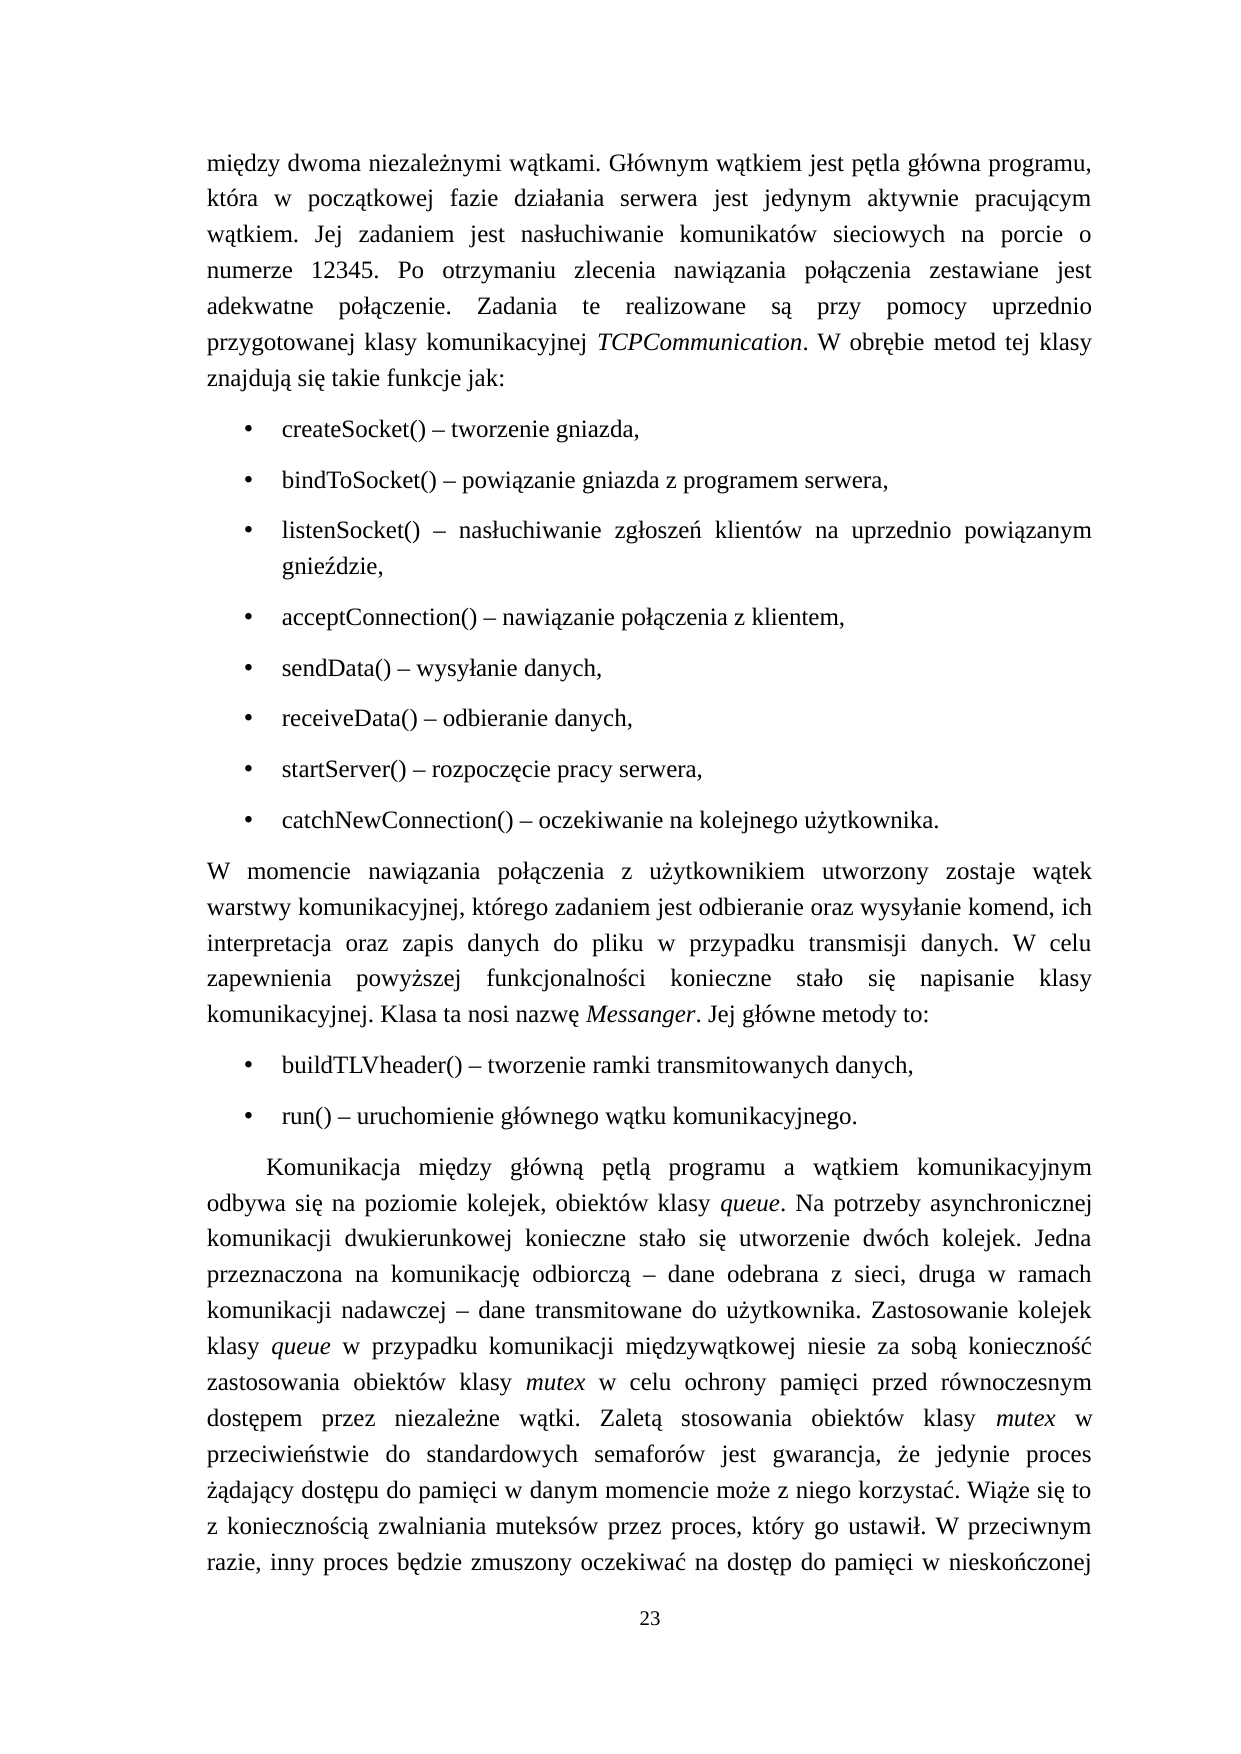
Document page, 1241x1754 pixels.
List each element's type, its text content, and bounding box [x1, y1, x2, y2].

text między dwoma niezależnymi wątkami. Głównym wątkiem jest pętla główna programu, która w początkowej fazie działania serwera jest jedynym aktywnie pracującym wątkiem. Jej zadaniem jest nasłuchiwanie komunikatów sieciowych na porcie o numerze 12345. Po otrzymaniu zlecenia nawiązania połączenia zestawiane jest adekwatne połączenie. Zadania te realizowane są przy pomocy uprzednio przygotowanej klasy komunikacyjnej TCPCommunication. W obrębie metod tej klasy znajdują się takie funkcje jak: [207, 148, 1093, 392]
list startServer() – rozpoczęcie pracy serwera, [244, 754, 1093, 783]
list buildTLVheader() – tworzenie ramki transmitowanych danych, [244, 1050, 1093, 1079]
list run() – uruchomienie głównego wątku komunikacyjnego. [244, 1101, 1093, 1130]
list sendData() – wysyłanie danych, [244, 653, 1093, 682]
list catchNewConnection() – oczekiwanie na kolejnego użytkownika. [244, 805, 1093, 834]
text W momencie nawiązania połączenia z użytkownikiem utworzony zostaje wątek warstwy komunikacyjnej, którego zadaniem jest odbieranie oraz wysyłanie komend, ich interpretacja oraz zapis danych do pliku w przypadku transmisji danych. W celu zapewnienia powyższej funkcjonalności konieczne stało się napisanie klasy komunikacyjnej. Klasa ta nosi nazwę Messanger. Jej główne metody to: [207, 856, 1093, 1028]
list createSocket() – tworzenie gniazda, [244, 414, 1093, 443]
list acceptConnection() – nawiązanie połączenia z klientem, [244, 602, 1093, 631]
list listenSocket() – nasłuchiwanie zgłoszeń klientów na uprzednio powiązanym gnieździe, [244, 515, 1093, 580]
list receiveData() – odbieranie danych, [244, 703, 1093, 732]
text Komunikacja między główną pętlą programu a wątkiem komunikacyjnym odbywa się na poziomie kolejek, obiektów klasy queue. Na potrzeby asynchronicznej komunikacji dwukierunkowej konieczne stało się utworzenie dwóch kolejek. Jedna przeznaczona na komunikację odbiorczą – dane odebrana z sieci, druga w ramach komunikacji nadawczej – dane transmitowane do użytkownika. Zastosowanie kolejek klasy queue w przypadku komunikacji międzywątkowej niesie za sobą konieczność zastosowania obiektów klasy mutex w celu ochrony pamięci przed równoczesnym dostępem przez niezależne wątki. Zaletą stosowania obiektów klasy mutex w przeciwieństwie do standardowych semaforów jest gwarancja, że jedynie proces żądający dostępu do pamięci w danym momencie może z niego korzystać. Wiąże się to z koniecznością zwalniania muteksów przez proces, który go ustawił. W przeciwnym razie, inny proces będzie zmuszony oczekiwać na dostęp do pamięci w nieskończonej [207, 1152, 1093, 1576]
list bindToSocket() – powiązanie gniazda z programem serwera, [244, 465, 1093, 493]
